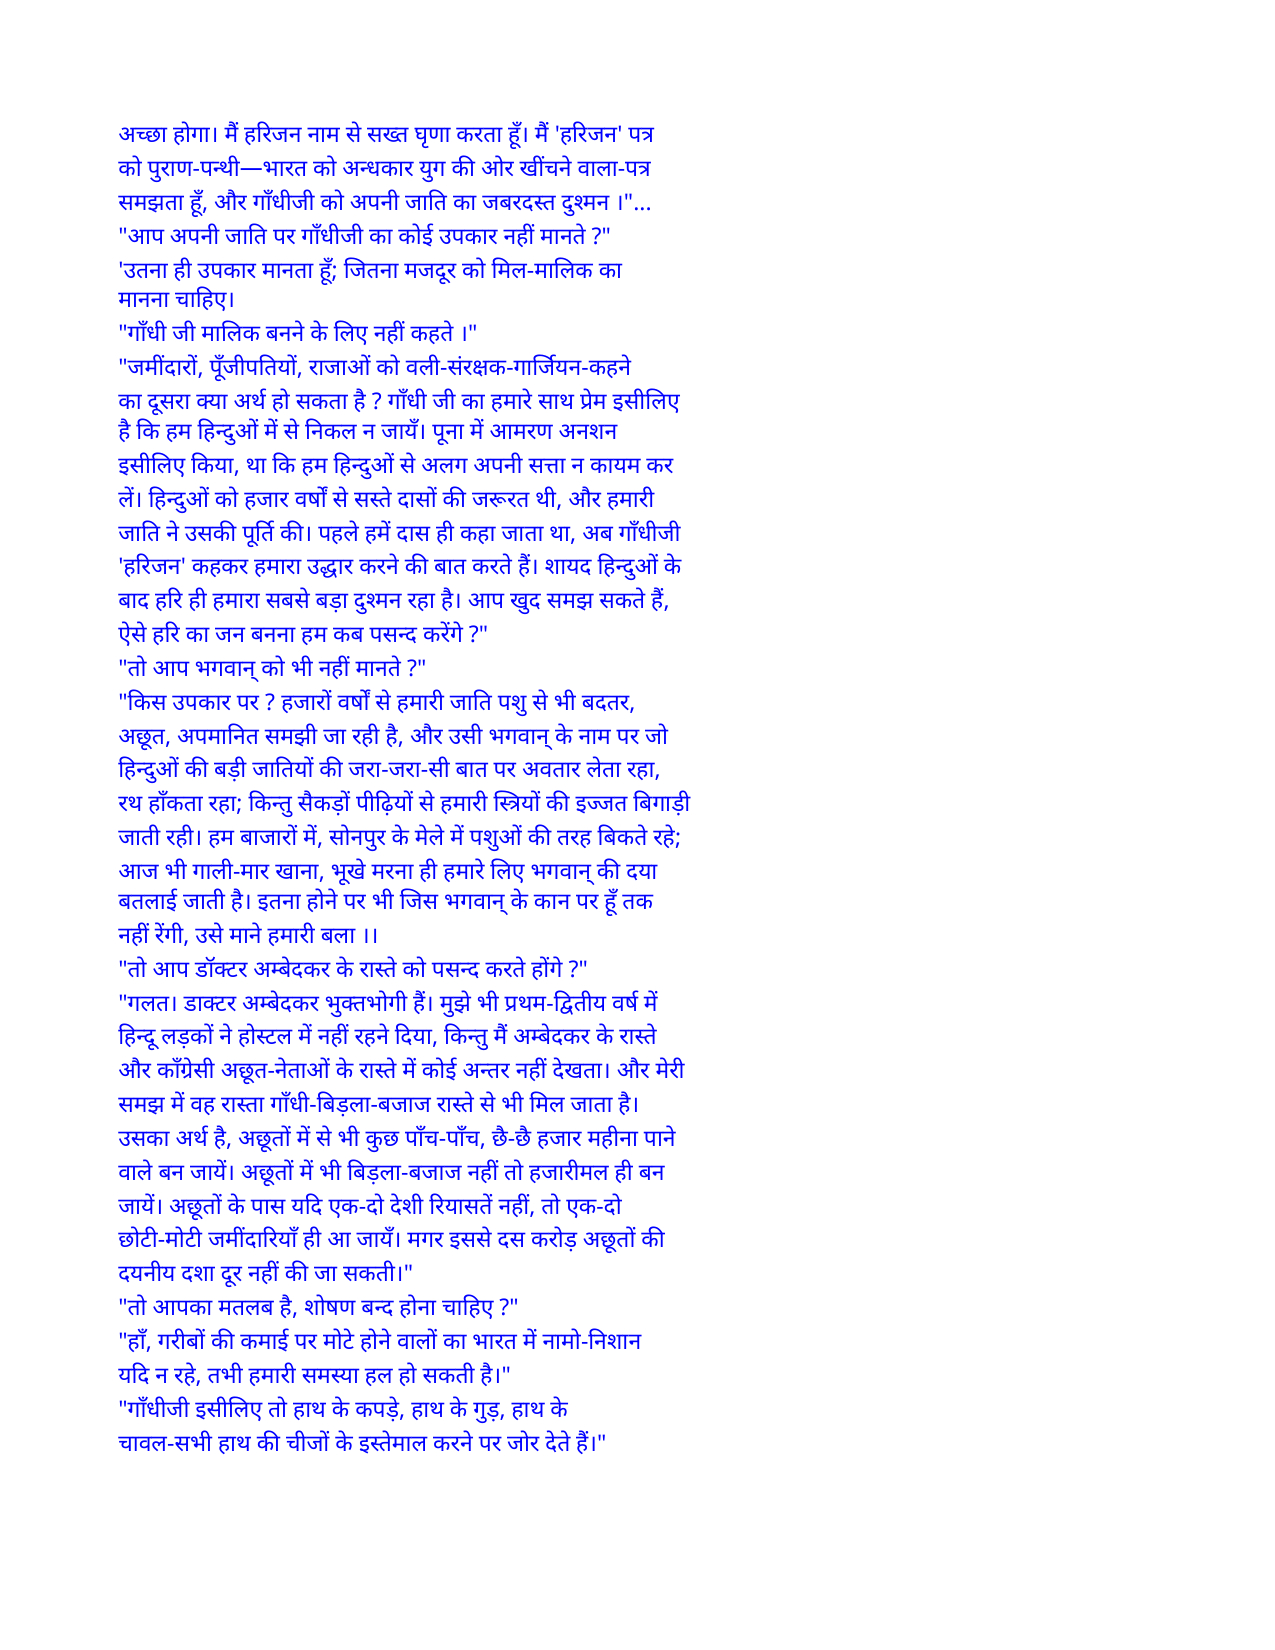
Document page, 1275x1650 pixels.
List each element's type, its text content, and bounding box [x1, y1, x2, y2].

text रथ हाँकता रहा; किन्तु सैकड़ों पीढ़ियों से हमारी स्त्रियों की इज्जत बिगाड़ी [118, 787, 1157, 821]
text लें। हिन्दुओं को हजार वर्षों से सस्ते दासों की जरूरत थी, और हमारी [118, 483, 1157, 516]
text "आप अपनी जाति पर गाँधीजी का कोई उपकार नहीं मानते ?" [118, 220, 1157, 253]
text उसका अर्थ है, अछूतों में से भी कुछ पाँच-पाँच, छै-छै हजार महीना पाने [118, 1122, 1157, 1156]
text जाती रही। हम बाजारों में, सोनपुर के मेले में पशुओं की तरह बिकते रहे; [118, 821, 1157, 855]
text को पुराण-पन्थी—भारत को अन्धकार युग की ओर खींचने वाला-पत्र [118, 152, 1157, 186]
text इसीलिए किया, था कि हम हिन्दुओं से अलग अपनी सत्ता न कायम कर [118, 449, 1157, 483]
text वाले बन जायें। अछूतों में भी बिड़ला-बजाज नहीं तो हजारीमल ही बन [118, 1156, 1157, 1189]
text ऐसे हरि का जन बनना हम कब पसन्द करेंगे ?" [118, 618, 1157, 652]
text "जमींदारों, पूँजीपतियों, राजाओं को वली-संरक्षक-गार्जियन-कहने [118, 351, 1157, 385]
text का दूसरा क्या अर्थ हो सकता है ? गाँधी जी का हमारे साथ प्रेम इसीलिए [118, 385, 1157, 419]
text 'उतना ही उपकार मानता हूँ; जितना मजदूर को मिल-मालिक का [118, 253, 1157, 287]
text यदि न रहे, तभी हमारी समस्या हल हो सकती है।" [118, 1359, 1157, 1393]
text अछूत, अपमानित समझी जा रही है, और उसी भगवान् के नाम पर जो [118, 719, 1157, 753]
text जाति ने उसकी पूर्ति की। पहले हमें दास ही कहा जाता था, अब गाँधीजी [118, 516, 1157, 550]
text है कि हम हिन्दुओं में से निकल न जायँ। पूना में आमरण अनशन [118, 419, 1157, 449]
text नहीं रेंगी, उसे माने हमारी बला ।। [118, 919, 1157, 953]
text हिन्दू लड़कों ने होस्टल में नहीं रहने दिया, किन्तु मैं अम्बेदकर के रास्ते [118, 1020, 1157, 1054]
text अच्छा होगा। मैं हरिजन नाम से सख्त घृणा करता हूँ। मैं 'हरिजन' पत्र [118, 118, 1157, 152]
text "तो आपका मतलब है, शोषण बन्द होना चाहिए ?" [118, 1291, 1157, 1325]
text "गलत। डाक्टर अम्बेदकर भुक्तभोगी हैं। मुझे भी प्रथम-द्वितीय वर्ष में [118, 986, 1157, 1020]
text मानना चाहिए। [118, 287, 1157, 317]
text आज भी गाली-मार खाना, भूखे मरना ही हमारे लिए भगवान् की दया [118, 855, 1157, 889]
text "गाँधी जी मालिक बनने के लिए नहीं कहते ।" [118, 317, 1157, 351]
text "हाँ, गरीबों की कमाई पर मोटे होने वालों का भारत में नामो-निशान [118, 1325, 1157, 1359]
text जायें। अछूतों के पास यदि एक-दो देशी रियासतें नहीं, तो एक-दो [118, 1189, 1157, 1223]
text हिन्दुओं की बड़ी जातियों की जरा-जरा-सी बात पर अवतार लेता रहा, [118, 753, 1157, 787]
text बाद हरि ही हमारा सबसे बड़ा दुश्मन रहा है। आप खुद समझ सकते हैं, [118, 584, 1157, 618]
text बतलाई जाती है। इतना होने पर भी जिस भगवान् के कान पर हूँ तक [118, 889, 1157, 919]
text समझ में वह रास्ता गाँधी-बिड़ला-बजाज रास्ते से भी मिल जाता है। [118, 1088, 1157, 1122]
text "तो आप डॉक्टर अम्बेदकर के रास्ते को पसन्द करते होंगे ?" [118, 953, 1157, 986]
text समझता हूँ, और गाँधीजी को अपनी जाति का जबरदस्त दुश्मन ।"... [118, 186, 1157, 220]
text चावल-सभी हाथ की चीजों के इस्तेमाल करने पर जोर देते हैं।" [118, 1427, 1157, 1460]
text दयनीय दशा दूर नहीं की जा सकती।" [118, 1257, 1157, 1291]
text "किस उपकार पर ? हजारों वर्षों से हमारी जाति पशु से भी बदतर, [118, 686, 1157, 719]
text और काँग्रेसी अछूत-नेताओं के रास्ते में कोई अन्तर नहीं देखता। और मेरी [118, 1054, 1157, 1088]
text छोटी-मोटी जमींदारियाँ ही आ जायँ। मगर इससे दस करोड़ अछूतों की [118, 1223, 1157, 1257]
text "गाँधीजी इसीलिए तो हाथ के कपड़े, हाथ के गुड़, हाथ के [118, 1393, 1157, 1427]
text 'हरिजन' कहकर हमारा उद्धार करने की बात करते हैं। शायद हिन्दुओं के [118, 550, 1157, 584]
text "तो आप भगवान् को भी नहीं मानते ?" [118, 652, 1157, 686]
